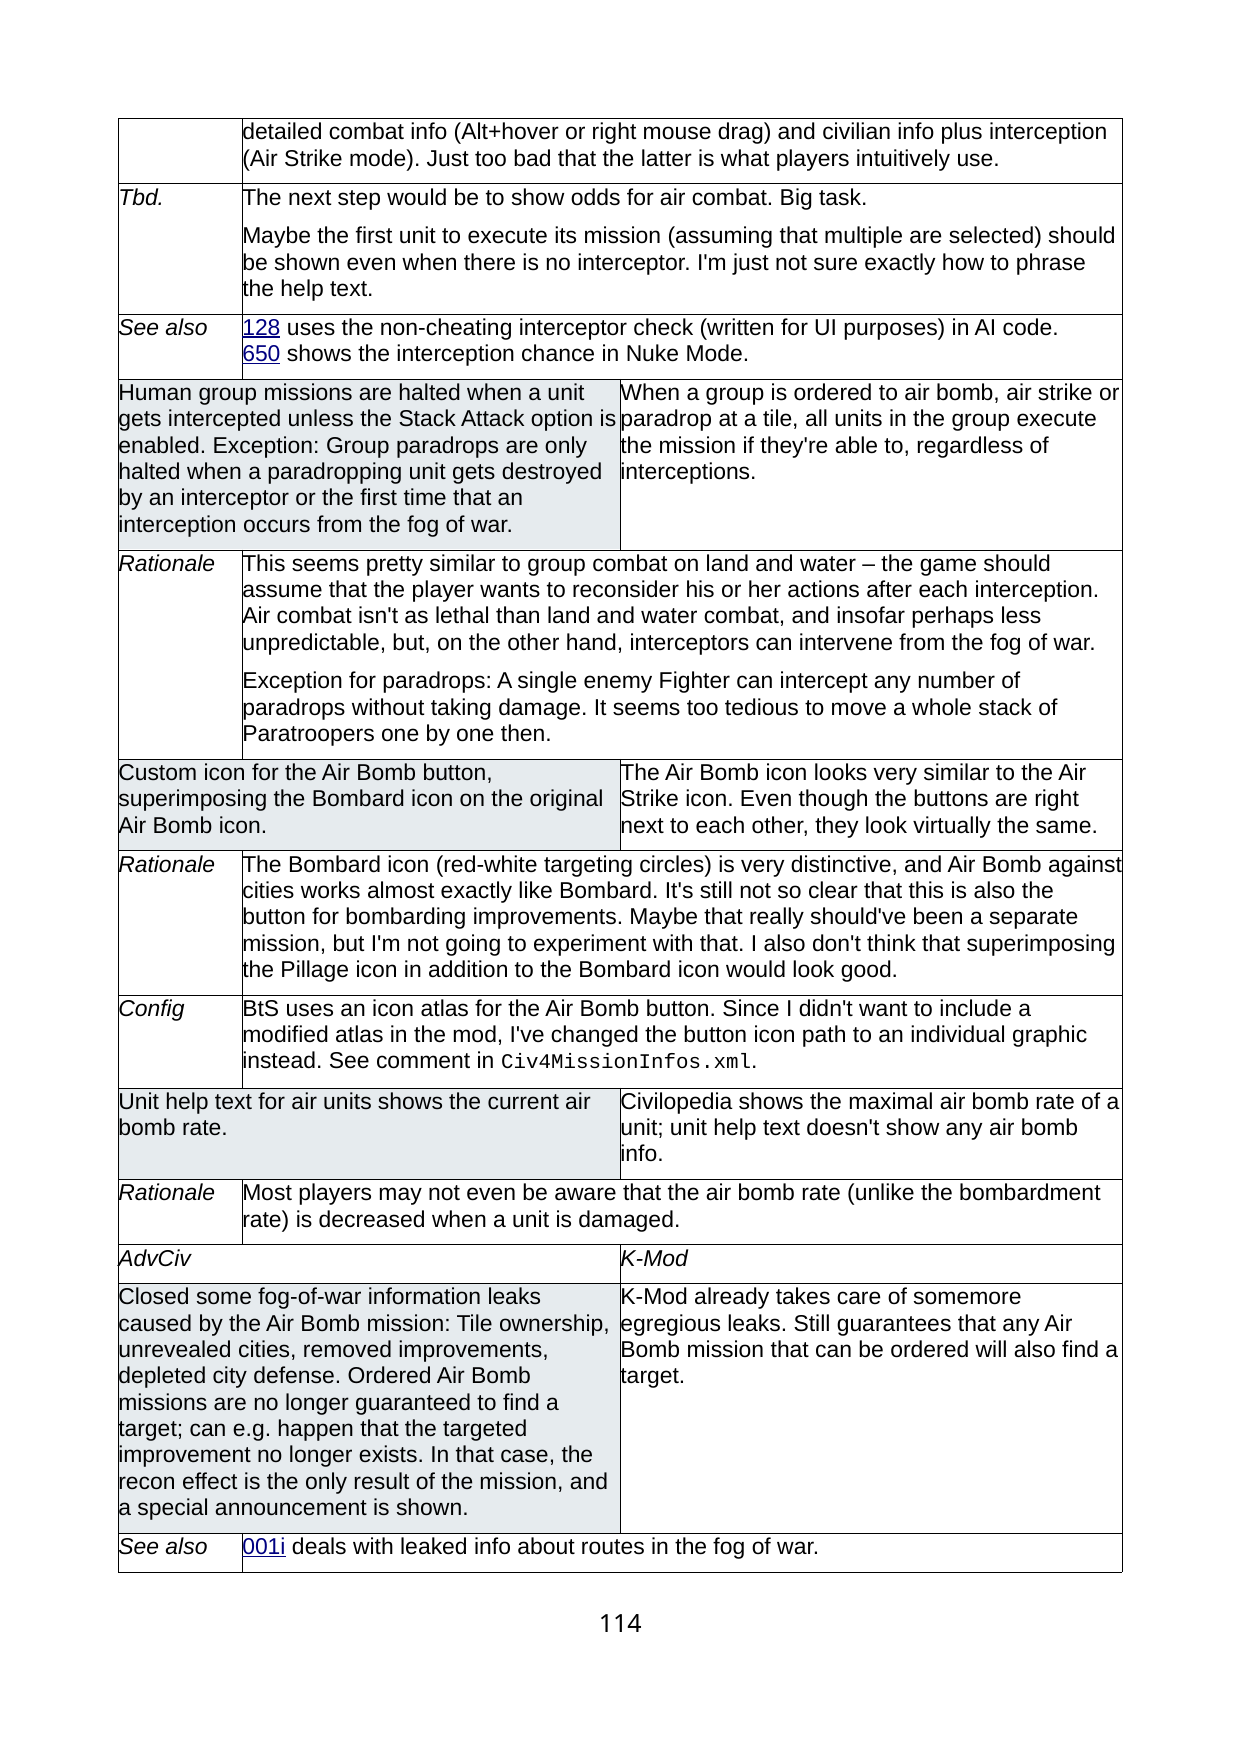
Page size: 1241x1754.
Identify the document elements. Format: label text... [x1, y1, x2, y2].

table_cell The next step would be to show odds for air combat. Big task. Maybe the first unit to execute its mission (assuming that multiple are selected) should be shown even when there is no interceptor. I'm just not sure exactly how to phrase the help text. [243, 184, 1122, 314]
table_cell The Bombard icon (red-white targeting circles) is very distinctive, and Air Bomb against cities works almost exactly like Bombard. It's still not so clear that this is also the button for bombarding improvements. Maybe that really should've been a separate mission, but I'm not going to experiment with that. I also don't think that superimposing the Pillage icon in addition to the Bombard icon would look good. [243, 851, 1122, 995]
table_cell Unit help text for air units shows the current air bomb rate. [119, 1089, 620, 1179]
table_cell Human group missions are halted when a unit gets intercepted unless the Stack Attack option is enabled. Exception: Group paradrops are only halted when a paradropping unit gets destroyed by an interceptor or the first time that an interception occurs from the fog of war. [119, 380, 620, 549]
table_cell When a group is ordered to air bomb, air strike or paradrop at a tile, all units in the group execute the mission if they're able to, regardless of interceptions. [621, 380, 1122, 549]
table_cell Config [119, 996, 242, 1088]
table_cell Tbd. [119, 184, 242, 314]
table_cell Rationale [119, 1180, 242, 1244]
table_cell See also [119, 315, 242, 379]
table_cell Rationale [119, 551, 242, 759]
table_cell K-Mod [621, 1245, 1122, 1283]
table_cell Civilopedia shows the maximal air bomb rate of a unit; unit help text doesn't show any air bomb info. [621, 1089, 1122, 1179]
table_cell BtS uses an icon atlas for the Air Bomb button. Since I didn't want to include a modified atlas in the mod, I've changed the button icon path to an individual graphic instead. See comment in Civ4MissionInfos.xml. [243, 996, 1122, 1088]
table_cell K-Mod already takes care of somemore egregious leaks. Still guarantees that any Air Bomb mission that can be ordered will also find a target. [621, 1284, 1122, 1533]
table_cell 001i deals with leaked info about routes in the fog of war. [243, 1534, 1122, 1572]
table_cell Most players may not even be aware that the air bomb rate (unlike the bombardment rate) is decreased when a unit is damaged. [243, 1180, 1122, 1244]
table_cell 128 uses the non-cheating interceptor check (written for UI purposes) in AI code. 650 shows the interception chance in Nuke Mode. [243, 315, 1122, 379]
table_cell detailed combat info (Alt+hover or right mouse drag) and civilian info plus interception (Air Strike mode). Just too bad that the latter is what players intuitively use. [243, 119, 1122, 183]
table_cell The Air Bomb icon looks very similar to the Air Strike icon. Even though the buttons are right next to each other, they look virtually the same. [621, 760, 1122, 850]
table_cell Rationale [119, 851, 242, 995]
table_cell Closed some fog-of-war information leaks caused by the Air Bomb mission: Tile ownership, unrevealed cities, removed improvements, depleted city defense. Ordered Air Bomb missions are no longer guaranteed to find a target; can e.g. happen that the targeted improvement no longer exists. In that case, the recon effect is the only result of the mission, and a special announcement is shown. [119, 1284, 620, 1533]
table_cell See also [119, 1534, 242, 1572]
table_cell Custom icon for the Air Bomb button, superimposing the Bombard icon on the original Air Bomb icon. [119, 760, 620, 850]
table_cell AdvCiv [119, 1245, 620, 1283]
table_cell [119, 119, 242, 183]
table_cell This seems pretty similar to group combat on land and water – the game should assume that the player wants to reconsider his or her actions after each interception. Air combat isn't as lethal than land and water combat, and insofar perhaps less unpredictable, but, on the other hand, interceptors can intervene from the fog of war. Exception for paradrops: A single enemy Fighter can intercept any number of paradrops without taking damage. It seems too tedious to move a whole stack of Paratroopers one by one then. [243, 551, 1122, 759]
